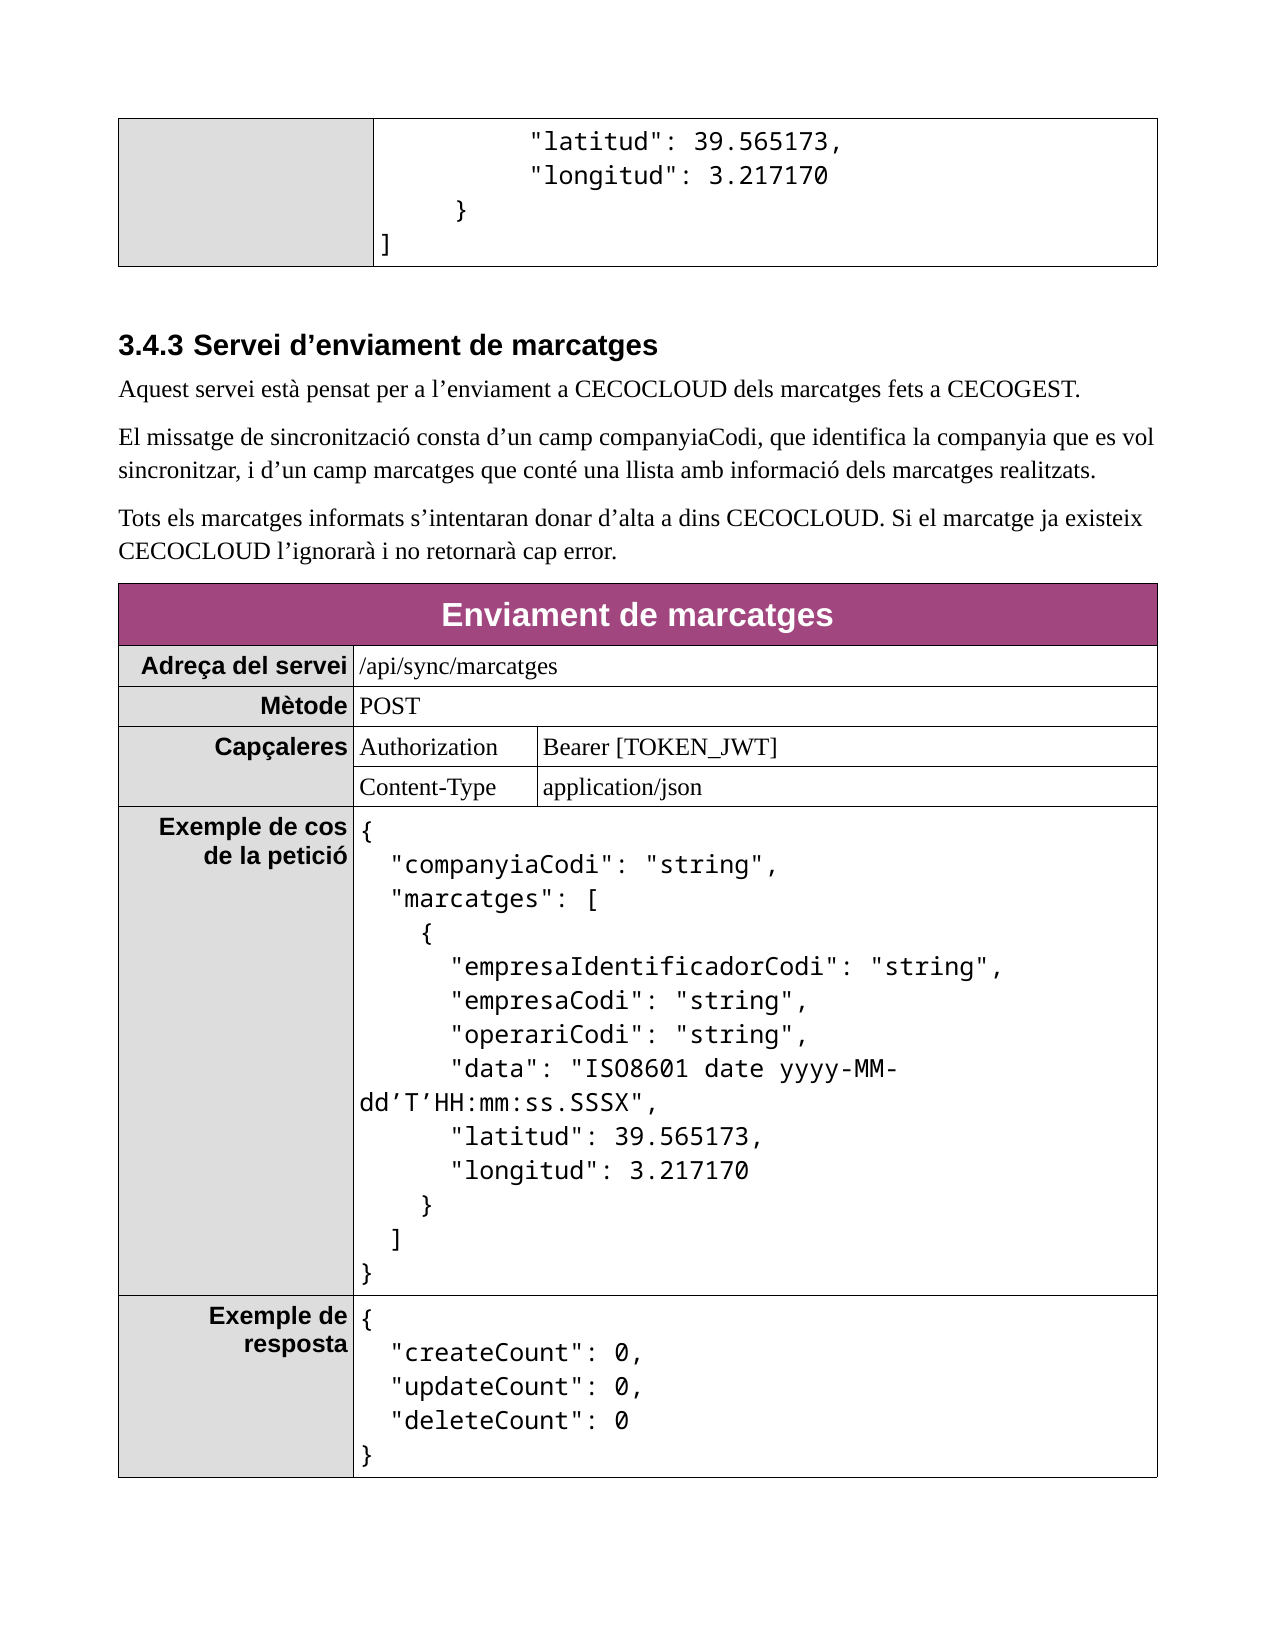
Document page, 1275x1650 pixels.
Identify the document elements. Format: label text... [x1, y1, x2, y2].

table_cell Content-Type [354, 767, 537, 806]
table_cell [119, 119, 373, 266]
text El missatge de sincronització consta d’un camp companyiaCodi, que identifica la companyia que es vol sincronitzar, i d’un camp marcatges que conté una llista amb informació dels marcatges realitzats. [118, 422, 1157, 484]
table_cell Capçaleres [119, 727, 353, 806]
table_cell Exemple de resposta [119, 1296, 353, 1477]
table_cell Adreça del servei [119, 646, 353, 686]
table_cell POST [354, 687, 1157, 726]
table_cell application/json [538, 767, 1157, 806]
subtitle Servei d’enviament de marcatges [118, 328, 1157, 362]
table_cell { "createCount": 0, "updateCount": 0, "deleteCount": 0 } [354, 1296, 1157, 1477]
text Aquest servei està pensat per a l’enviament a CECOCLOUD dels marcatges fets a CECOGEST. [118, 374, 1157, 403]
table_header Enviament de marcatges [119, 584, 1157, 645]
text Tots els marcatges informats s’intentaran donar d’alta a dins CECOCLOUD. Si el marcatge ja existeix CECOCLOUD l’ignorarà i no retornarà cap error. [118, 503, 1157, 564]
table_cell "latitud": 39.565173, "longitud": 3.217170 } ] [374, 119, 1157, 266]
table_cell /api/sync/marcatges [354, 646, 1157, 686]
table_cell Mètode [119, 687, 353, 726]
table_cell Bearer [TOKEN_JWT] [538, 727, 1157, 766]
table_cell Authorization [354, 727, 537, 766]
table_cell { "companyiaCodi": "string", "marcatges": [ { "empresaIdentificadorCodi": "string", "empresaCodi": "string", "operariCodi": "string", "data": "ISO8601 date yyyy-MM-dd’T’HH:mm:ss.SSSX", "latitud": 39.565173, "longitud": 3.217170 } ] } [354, 807, 1157, 1295]
table_cell Exemple de cos de la petició [119, 807, 353, 1295]
